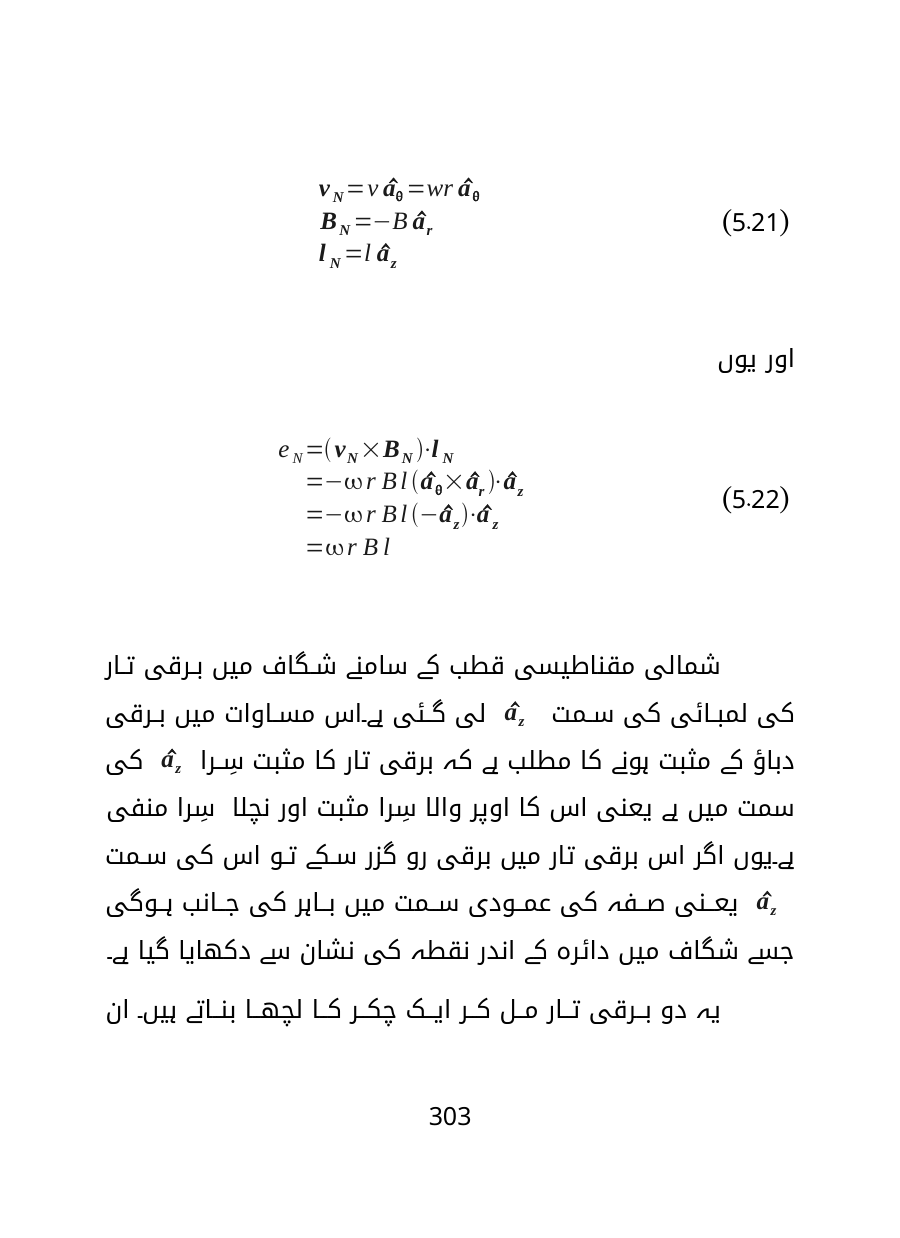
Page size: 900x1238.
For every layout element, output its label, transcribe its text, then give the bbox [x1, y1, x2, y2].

table_header [105, 430, 705, 583]
text یہ دو برقی تار مل کر ایک چکر کا لچھا بناتے ہیں۔ ان [105, 987, 795, 1034]
text شمالی مقناطیسی قطب کے سامنے شگاف میں برقی تار کی لمبائی کی سمت لی گئی ہے۔اس مساوات میں برقی دباؤ کے مثبت ہونے کا مطلب ہے کہ برقی تار کا مثبت سِراکی سمت میں ہے یعنی اس کا اوپر والا سِرا مثبت اور نچلا سِرا منفی ہے۔یوں اگر اس برقی تار میں برقی رو گزر سکے تو اس کی سمت یعنی صفہ کی عمودی سمت میں باہر کی جانب ہوگی جسے شگاف میں دائرہ کے اندر نقطہ کی نشان سے دکھایا گیا ہے۔ [105, 643, 795, 974]
table_header (5.22) [705, 430, 795, 583]
table_header [105, 169, 703, 289]
text اور یوں [105, 336, 795, 383]
table_header (5.21) [703, 169, 795, 289]
